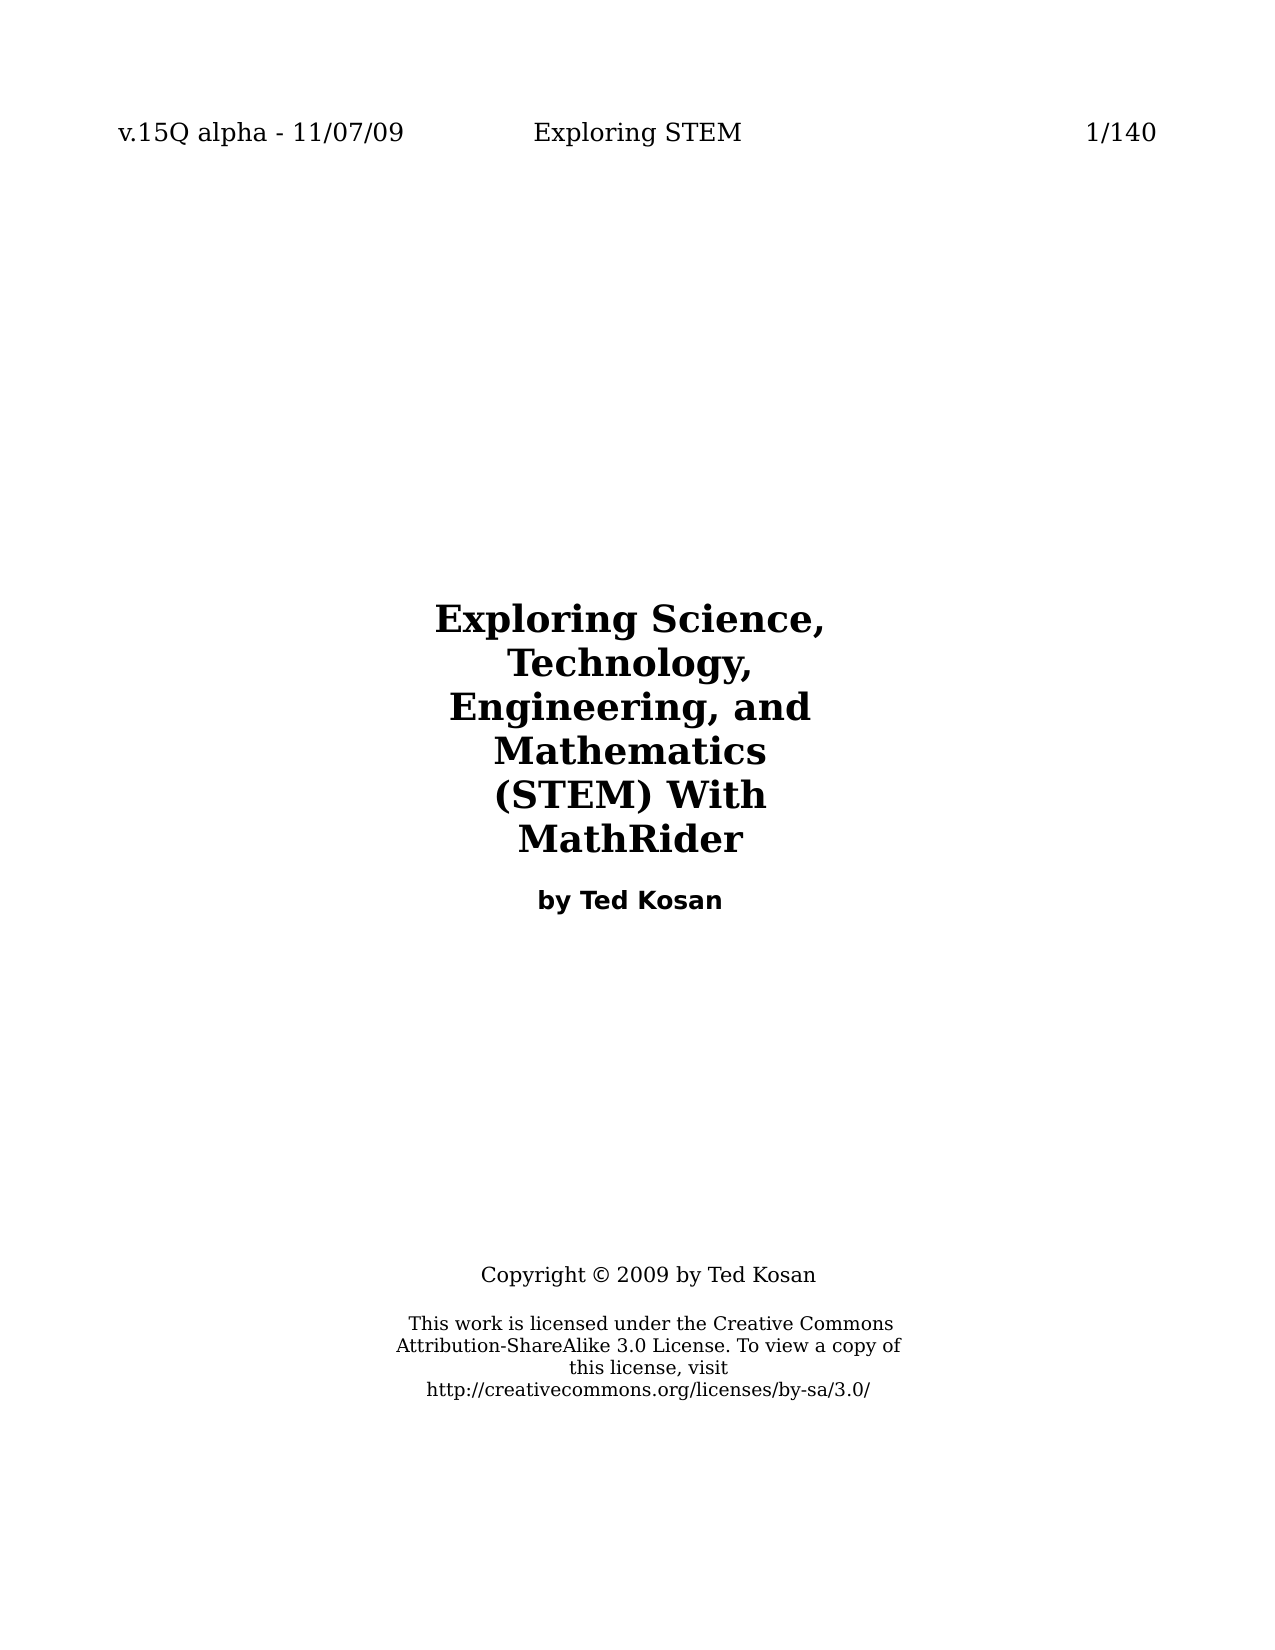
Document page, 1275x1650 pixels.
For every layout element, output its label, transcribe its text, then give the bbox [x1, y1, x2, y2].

text This work is licensed under the Creative Commons Attribution-ShareAlike 3.0 License. To view a copy of this license, visit http://creativecommons.org/licenses/by-sa/3.0/ [382, 1313, 915, 1401]
text Copyright © 2009 by Ted Kosan [382, 1260, 915, 1289]
text Exploring Science, Technology, Engineering, and Mathematics (STEM) With MathRider [427, 597, 832, 862]
text by Ted Kosan [427, 887, 832, 916]
